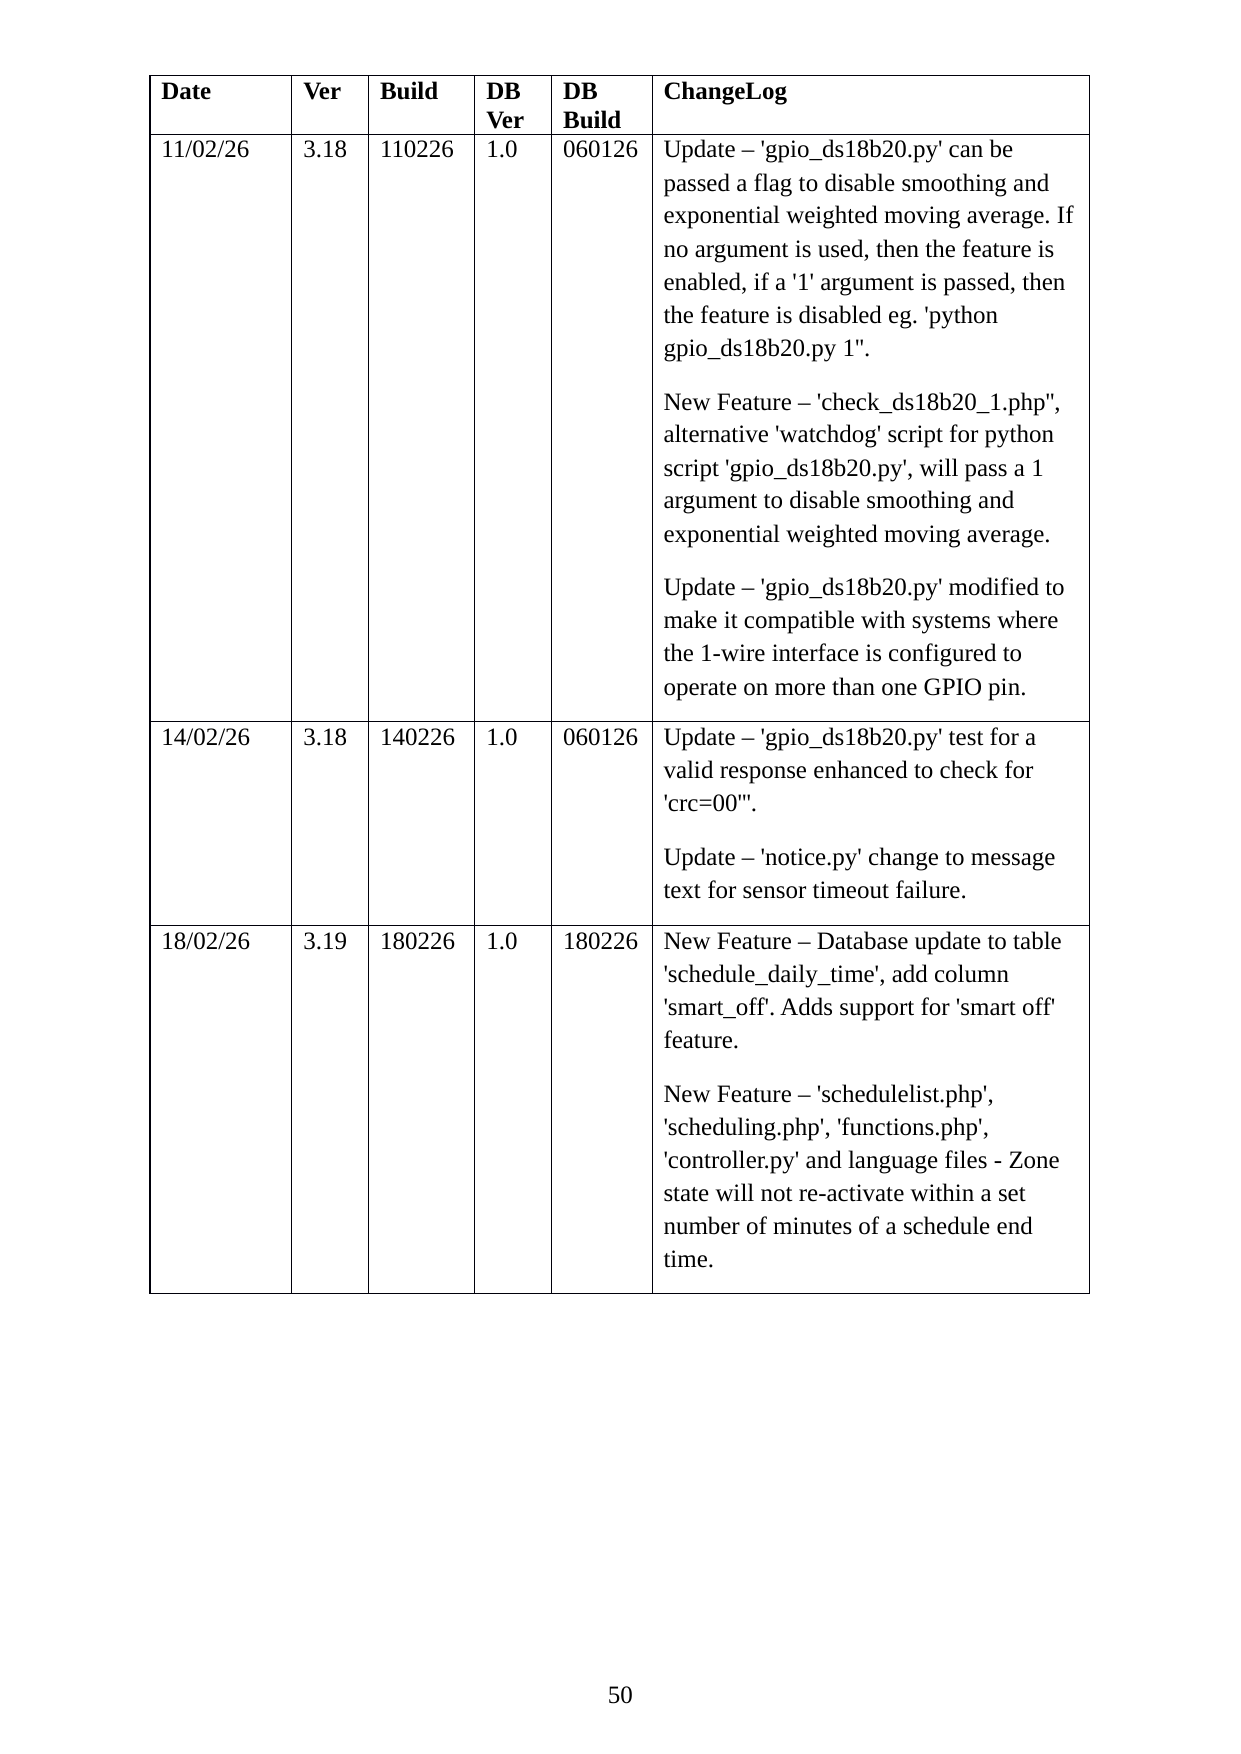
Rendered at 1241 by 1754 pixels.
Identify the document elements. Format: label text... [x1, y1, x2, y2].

table_cell 1.0 [475, 926, 551, 1293]
table_cell 1.0 [475, 722, 551, 925]
table_cell 3.18 [292, 722, 368, 925]
table_cell New Feature – Database update to table 'schedule_daily_time', add column 'smart_off'. Adds support for 'smart off' feature. New Feature – 'schedulelist.php', 'scheduling.php', 'functions.php', 'controller.py' and language files - Zone state will not re‑activate within a set number of minutes of a schedule end time. [653, 926, 1089, 1293]
table_cell 14/02/26 [151, 722, 291, 925]
table_header DB Ver [475, 76, 551, 133]
table_cell 11/02/26 [151, 135, 291, 721]
table_header Ver [292, 76, 368, 133]
table_cell 140226 [369, 722, 474, 925]
table_cell 18/02/26 [151, 926, 291, 1293]
table_cell 110226 [369, 135, 474, 721]
table_cell Update – 'gpio_ds18b20.py' can be passed a flag to disable smoothing and exponential weighted moving average. If no argument is used, then the feature is enabled, if a '1' argument is passed, then the feature is disabled eg. 'python gpio_ds18b20.py 1''. New Feature – 'check_ds18b20_1.php'', alternative 'watchdog' script for python script 'gpio_ds18b20.py', will pass a 1 argument to disable smoothing and exponential weighted moving average. Update – 'gpio_ds18b20.py' modified to make it compatible with systems where the 1-wire interface is configured to operate on more than one GPIO pin. [653, 135, 1089, 721]
table_header Build [369, 76, 474, 133]
table_cell 3.18 [292, 135, 368, 721]
table_header Date [151, 76, 291, 133]
table_cell 180226 [552, 926, 652, 1293]
table_cell 060126 [552, 135, 652, 721]
table_cell 3.19 [292, 926, 368, 1293]
table_cell 060126 [552, 722, 652, 925]
table_header DB Build [552, 76, 652, 133]
table_cell 180226 [369, 926, 474, 1293]
table_cell 1.0 [475, 135, 551, 721]
table_header ChangeLog [653, 76, 1089, 133]
table_cell Update – 'gpio_ds18b20.py' test for a valid response enhanced to check for 'crc=00'''. Update – 'notice.py' change to message text for sensor timeout failure. [653, 722, 1089, 925]
